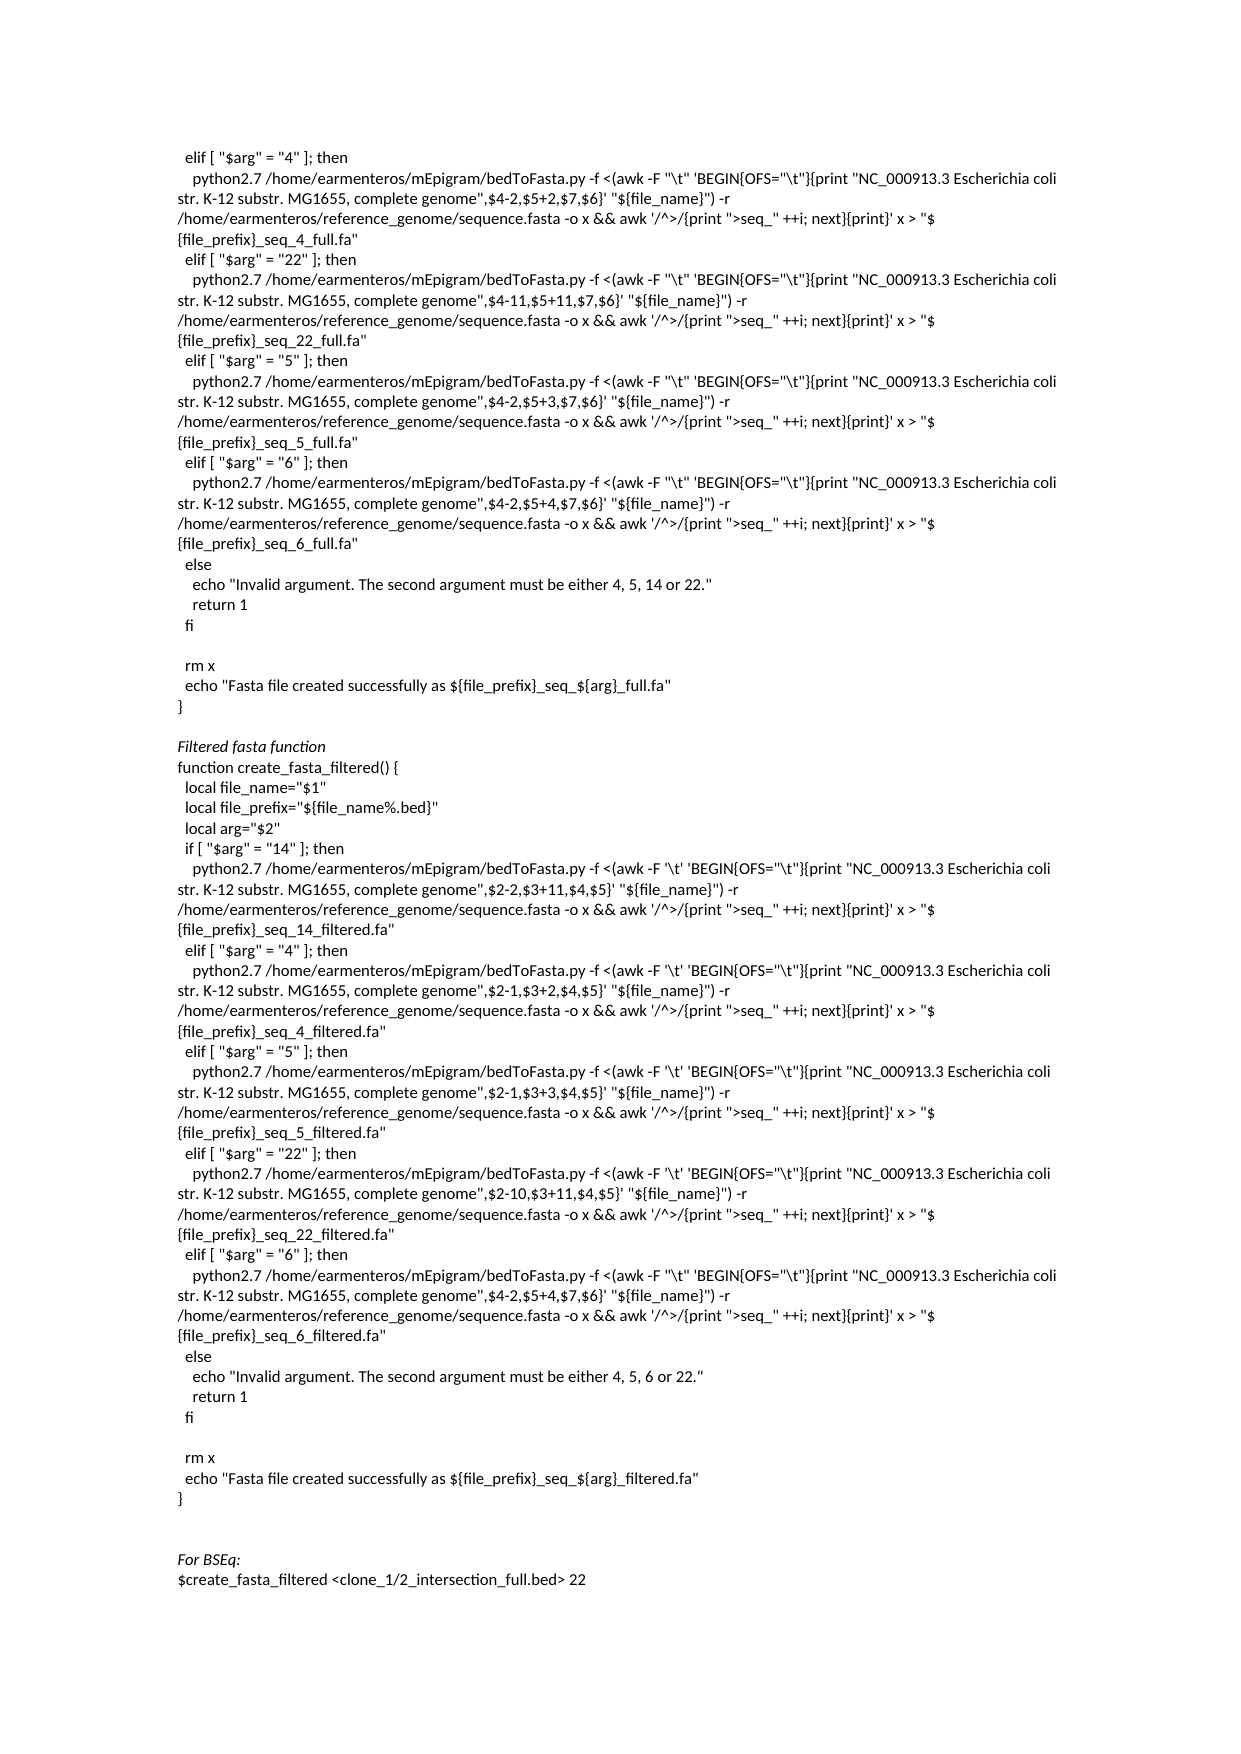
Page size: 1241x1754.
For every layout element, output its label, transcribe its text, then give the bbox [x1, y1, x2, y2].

text elif [ "$arg" = "22" ]; then [177, 1143, 1063, 1163]
text $create_fasta_filtered <clone_1/2_intersection_full.bed> 22 [177, 1569, 1063, 1590]
text python2.7 /home/earmenteros/mEpigram/bedToFasta.py -f <(awk -F "\t" 'BEGIN{OFS="\t"}{print "NC_000913.3 Escherichia coli str. K-12 substr. MG1655, complete genome",$4-2,$5+2,$7,$6}' "${file_name}") -r /home/earmenteros/reference_genome/sequence.fasta -o x && awk '/^>/{print ">seq_" ++i; next}{print}' x > "${file_prefix}_seq_4_full.fa" [177, 168, 1063, 249]
text echo "Fasta file created successfully as ${file_prefix}_seq_${arg}_filtered.fa" [177, 1468, 1063, 1488]
text Filtered fasta function [177, 737, 1063, 757]
text local file_prefix="${file_name%.bed}" [177, 798, 1063, 818]
text return 1 [177, 594, 1063, 615]
text rm x [177, 1448, 1063, 1468]
text rm x [177, 655, 1063, 676]
text python2.7 /home/earmenteros/mEpigram/bedToFasta.py -f <(awk -F "\t" 'BEGIN{OFS="\t"}{print "NC_000913.3 Escherichia coli str. K-12 substr. MG1655, complete genome",$4-11,$5+11,$7,$6}' "${file_name}") -r /home/earmenteros/reference_genome/sequence.fasta -o x && awk '/^>/{print ">seq_" ++i; next}{print}' x > "${file_prefix}_seq_22_full.fa" [177, 269, 1063, 351]
text python2.7 /home/earmenteros/mEpigram/bedToFasta.py -f <(awk -F '\t' 'BEGIN{OFS="\t"}{print "NC_000913.3 Escherichia coli str. K-12 substr. MG1655, complete genome",$2-1,$3+3,$4,$5}' "${file_name}") -r /home/earmenteros/reference_genome/sequence.fasta -o x && awk '/^>/{print ">seq_" ++i; next}{print}' x > "${file_prefix}_seq_5_filtered.fa" [177, 1062, 1063, 1143]
text python2.7 /home/earmenteros/mEpigram/bedToFasta.py -f <(awk -F '\t' 'BEGIN{OFS="\t"}{print "NC_000913.3 Escherichia coli str. K-12 substr. MG1655, complete genome",$2-2,$3+11,$4,$5}' "${file_name}") -r /home/earmenteros/reference_genome/sequence.fasta -o x && awk '/^>/{print ">seq_" ++i; next}{print}' x > "${file_prefix}_seq_14_filtered.fa" [177, 858, 1063, 940]
text elif [ "$arg" = "22" ]; then [177, 249, 1063, 269]
text else [177, 1346, 1063, 1366]
text echo "Invalid argument. The second argument must be either 4, 5, 6 or 22." [177, 1366, 1063, 1387]
text if [ "$arg" = "14" ]; then [177, 838, 1063, 858]
text function create_fasta_filtered() { [177, 757, 1063, 777]
text else [177, 554, 1063, 574]
text elif [ "$arg" = "4" ]; then [177, 148, 1063, 168]
text python2.7 /home/earmenteros/mEpigram/bedToFasta.py -f <(awk -F "\t" 'BEGIN{OFS="\t"}{print "NC_000913.3 Escherichia coli str. K-12 substr. MG1655, complete genome",$4-2,$5+3,$7,$6}' "${file_name}") -r /home/earmenteros/reference_genome/sequence.fasta -o x && awk '/^>/{print ">seq_" ++i; next}{print}' x > "${file_prefix}_seq_5_full.fa" [177, 371, 1063, 452]
text elif [ "$arg" = "6" ]; then [177, 1244, 1063, 1265]
text For BSEq: [177, 1549, 1063, 1569]
text return 1 [177, 1387, 1063, 1407]
text local file_name="$1" [177, 777, 1063, 798]
text echo "Invalid argument. The second argument must be either 4, 5, 14 or 22." [177, 574, 1063, 594]
text python2.7 /home/earmenteros/mEpigram/bedToFasta.py -f <(awk -F '\t' 'BEGIN{OFS="\t"}{print "NC_000913.3 Escherichia coli str. K-12 substr. MG1655, complete genome",$2-10,$3+11,$4,$5}' "${file_name}") -r /home/earmenteros/reference_genome/sequence.fasta -o x && awk '/^>/{print ">seq_" ++i; next}{print}' x > "${file_prefix}_seq_22_filtered.fa" [177, 1163, 1063, 1244]
text python2.7 /home/earmenteros/mEpigram/bedToFasta.py -f <(awk -F '\t' 'BEGIN{OFS="\t"}{print "NC_000913.3 Escherichia coli str. K-12 substr. MG1655, complete genome",$2-1,$3+2,$4,$5}' "${file_name}") -r /home/earmenteros/reference_genome/sequence.fasta -o x && awk '/^>/{print ">seq_" ++i; next}{print}' x > "${file_prefix}_seq_4_filtered.fa" [177, 960, 1063, 1041]
text python2.7 /home/earmenteros/mEpigram/bedToFasta.py -f <(awk -F "\t" 'BEGIN{OFS="\t"}{print "NC_000913.3 Escherichia coli str. K-12 substr. MG1655, complete genome",$4-2,$5+4,$7,$6}' "${file_name}") -r /home/earmenteros/reference_genome/sequence.fasta -o x && awk '/^>/{print ">seq_" ++i; next}{print}' x > "${file_prefix}_seq_6_filtered.fa" [177, 1265, 1063, 1346]
text elif [ "$arg" = "4" ]; then [177, 940, 1063, 960]
text local arg="$2" [177, 818, 1063, 838]
text fi [177, 1407, 1063, 1427]
text elif [ "$arg" = "6" ]; then [177, 452, 1063, 473]
text } [177, 1488, 1063, 1508]
text elif [ "$arg" = "5" ]; then [177, 351, 1063, 371]
text fi [177, 615, 1063, 635]
text elif [ "$arg" = "5" ]; then [177, 1041, 1063, 1062]
text } [177, 696, 1063, 716]
text echo "Fasta file created successfully as ${file_prefix}_seq_${arg}_full.fa" [177, 676, 1063, 696]
text python2.7 /home/earmenteros/mEpigram/bedToFasta.py -f <(awk -F "\t" 'BEGIN{OFS="\t"}{print "NC_000913.3 Escherichia coli str. K-12 substr. MG1655, complete genome",$4-2,$5+4,$7,$6}' "${file_name}") -r /home/earmenteros/reference_genome/sequence.fasta -o x && awk '/^>/{print ">seq_" ++i; next}{print}' x > "${file_prefix}_seq_6_full.fa" [177, 473, 1063, 554]
